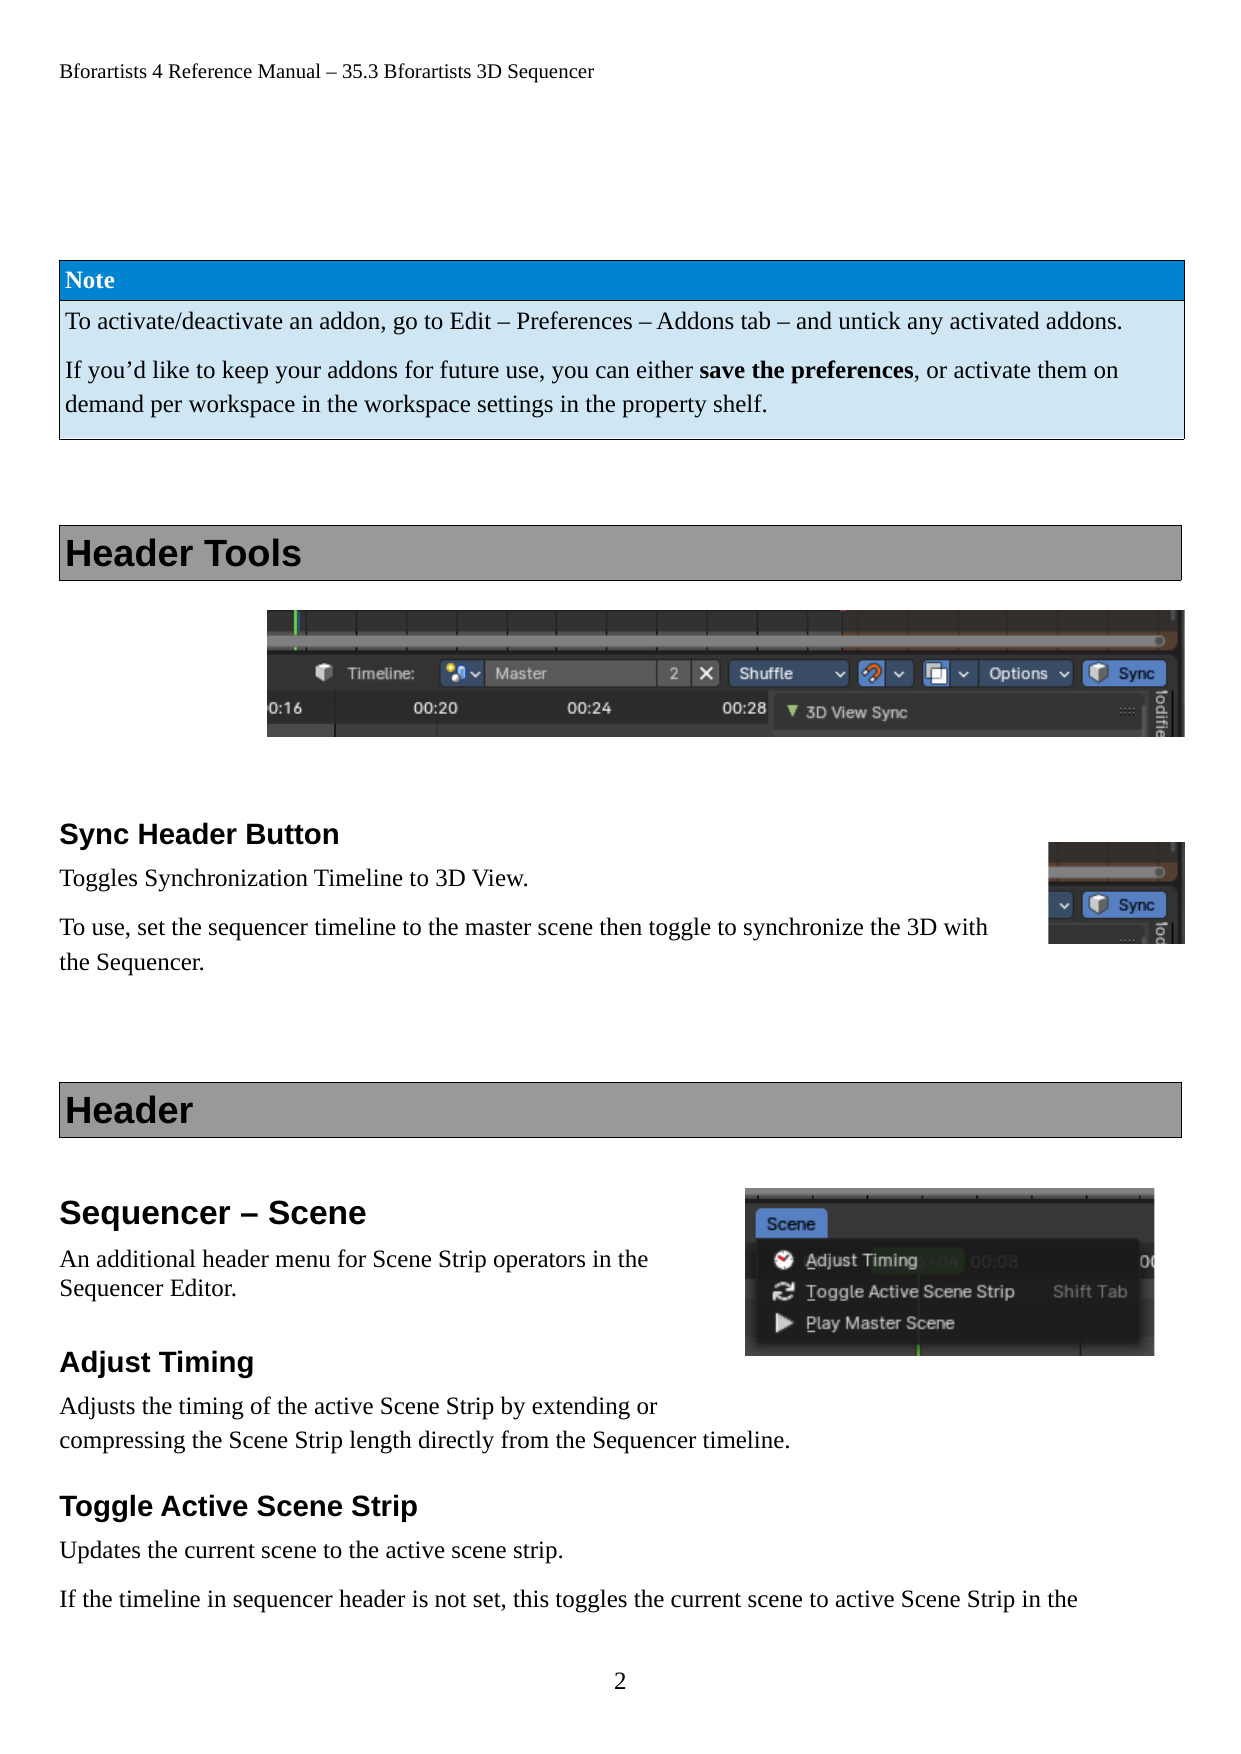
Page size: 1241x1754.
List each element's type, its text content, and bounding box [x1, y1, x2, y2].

subtitle [1155, 1193, 1181, 1231]
text An additional header menu for Scene Strip operators in the Sequencer Editor. [59, 1244, 745, 1301]
subtitle Adjust Timing [59, 1345, 1181, 1378]
text Toggles Synchronization Timeline to 3D View. [59, 863, 1181, 892]
text Adjusts the timing of the active Scene Strip by extending or compressing the Scene Strip length directly from the Sequencer timeline. [59, 1391, 1181, 1454]
table_header Header Tools [60, 526, 1181, 580]
subtitle Sync Header Button [59, 817, 1181, 851]
picture [745, 1188, 1155, 1356]
picture [267, 610, 1185, 737]
text Updates the current scene to the active scene strip. [59, 1535, 1181, 1564]
table_header Note [60, 261, 1184, 300]
text If the timeline in sequencer header is not set, this toggles the current scene to active Scene Strip in the [59, 1584, 1181, 1613]
table_header Header [60, 1083, 1181, 1137]
subtitle Toggle Active Scene Strip [59, 1489, 1181, 1523]
table_cell To activate/deactivate an addon, go to Edit – Preferences – Addons tab – and untick any activated addons. If you’d like to keep your addons for future use, you can either save the preferences, or activate them on demand per workspace in the workspace settings in the property shelf. [60, 301, 1184, 438]
subtitle Sequencer – Scene [59, 1193, 745, 1231]
text To use, set the sequencer timeline to the master scene then toggle to synchronize the 3D with the Sequencer. [59, 912, 1181, 976]
